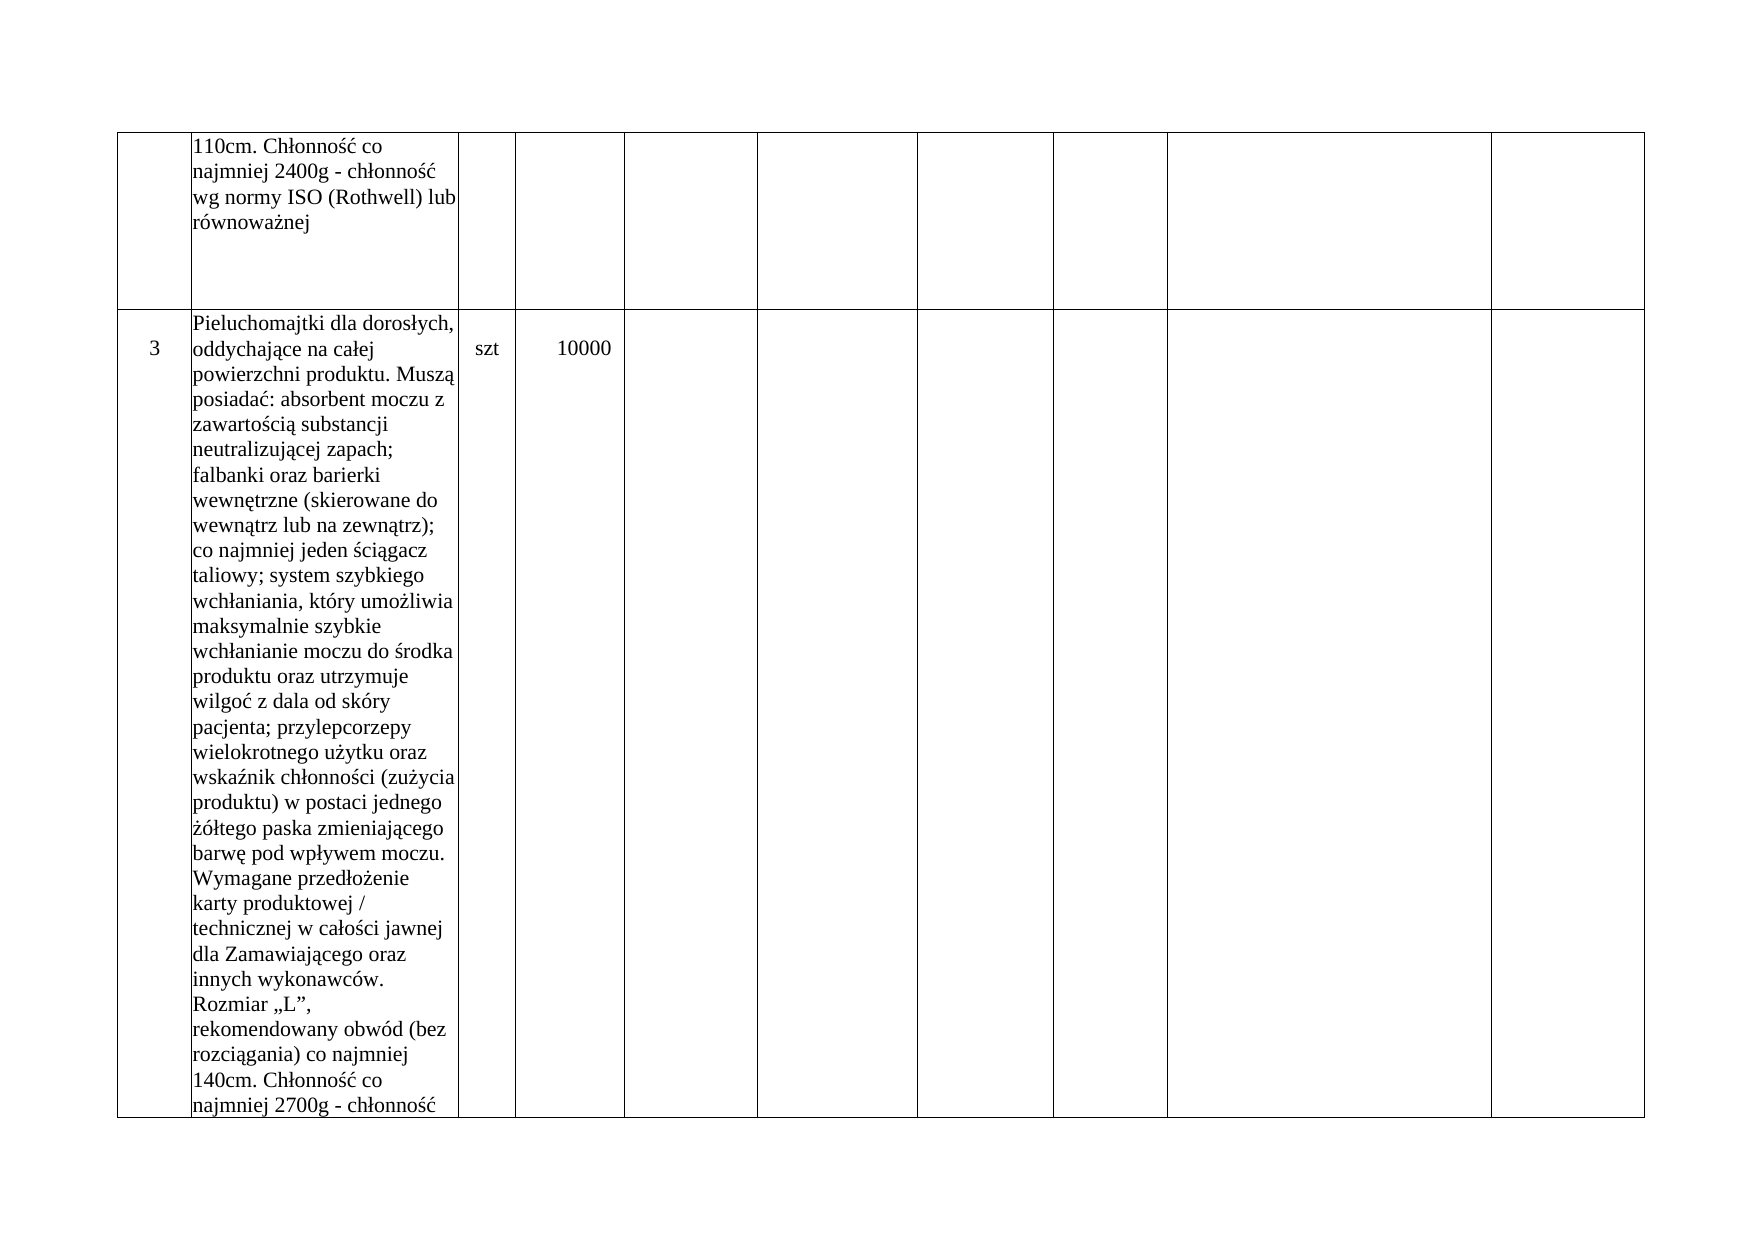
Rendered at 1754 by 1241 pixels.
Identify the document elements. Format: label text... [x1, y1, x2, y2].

table_cell [1168, 310, 1491, 1117]
table_cell [918, 310, 1053, 1117]
table_cell [758, 310, 917, 1117]
table_cell 10000 [516, 310, 624, 1117]
table_cell [1054, 310, 1167, 1117]
table_cell [1054, 133, 1167, 309]
table_cell [1492, 133, 1644, 309]
table_cell [1168, 133, 1491, 309]
table_cell [625, 133, 757, 309]
table_cell [1492, 310, 1644, 1117]
table_cell [758, 133, 917, 309]
table_cell [118, 133, 191, 309]
table_cell szt [459, 310, 515, 1117]
table_cell [625, 310, 757, 1117]
table_cell [459, 133, 515, 309]
table_cell Pieluchomajtki dla dorosłych, oddychające na całej powierzchni produktu. Muszą posiadać: absorbent moczu z zawartością substancji neutralizującej zapach; falbanki oraz barierki wewnętrzne (skierowane do wewnątrz lub na zewnątrz); co najmniej jeden ściągacz taliowy; system szybkiego wchłaniania, który umożliwia maksymalnie szybkie wchłanianie moczu do środka produktu oraz utrzymuje wilgoć z dala od skóry pacjenta; przylepcorzepy wielokrotnego użytku oraz wskaźnik chłonności (zużycia produktu) w postaci jednego żółtego paska zmieniającego barwę pod wpływem moczu. Wymagane przedłożenie karty produktowej / technicznej w całości jawnej dla Zamawiającego oraz innych wykonawców. Rozmiar „L”, rekomendowany obwód (bez rozciągania) co najmniej 140cm. Chłonność co najmniej 2700g - chłonność [192, 310, 458, 1117]
table_cell [516, 133, 624, 309]
table_cell 110cm. Chłonność co najmniej 2400g - chłonność wg normy ISO (Rothwell) lub równoważnej [192, 133, 458, 309]
table_cell [918, 133, 1053, 309]
table_cell 3 [118, 310, 191, 1117]
